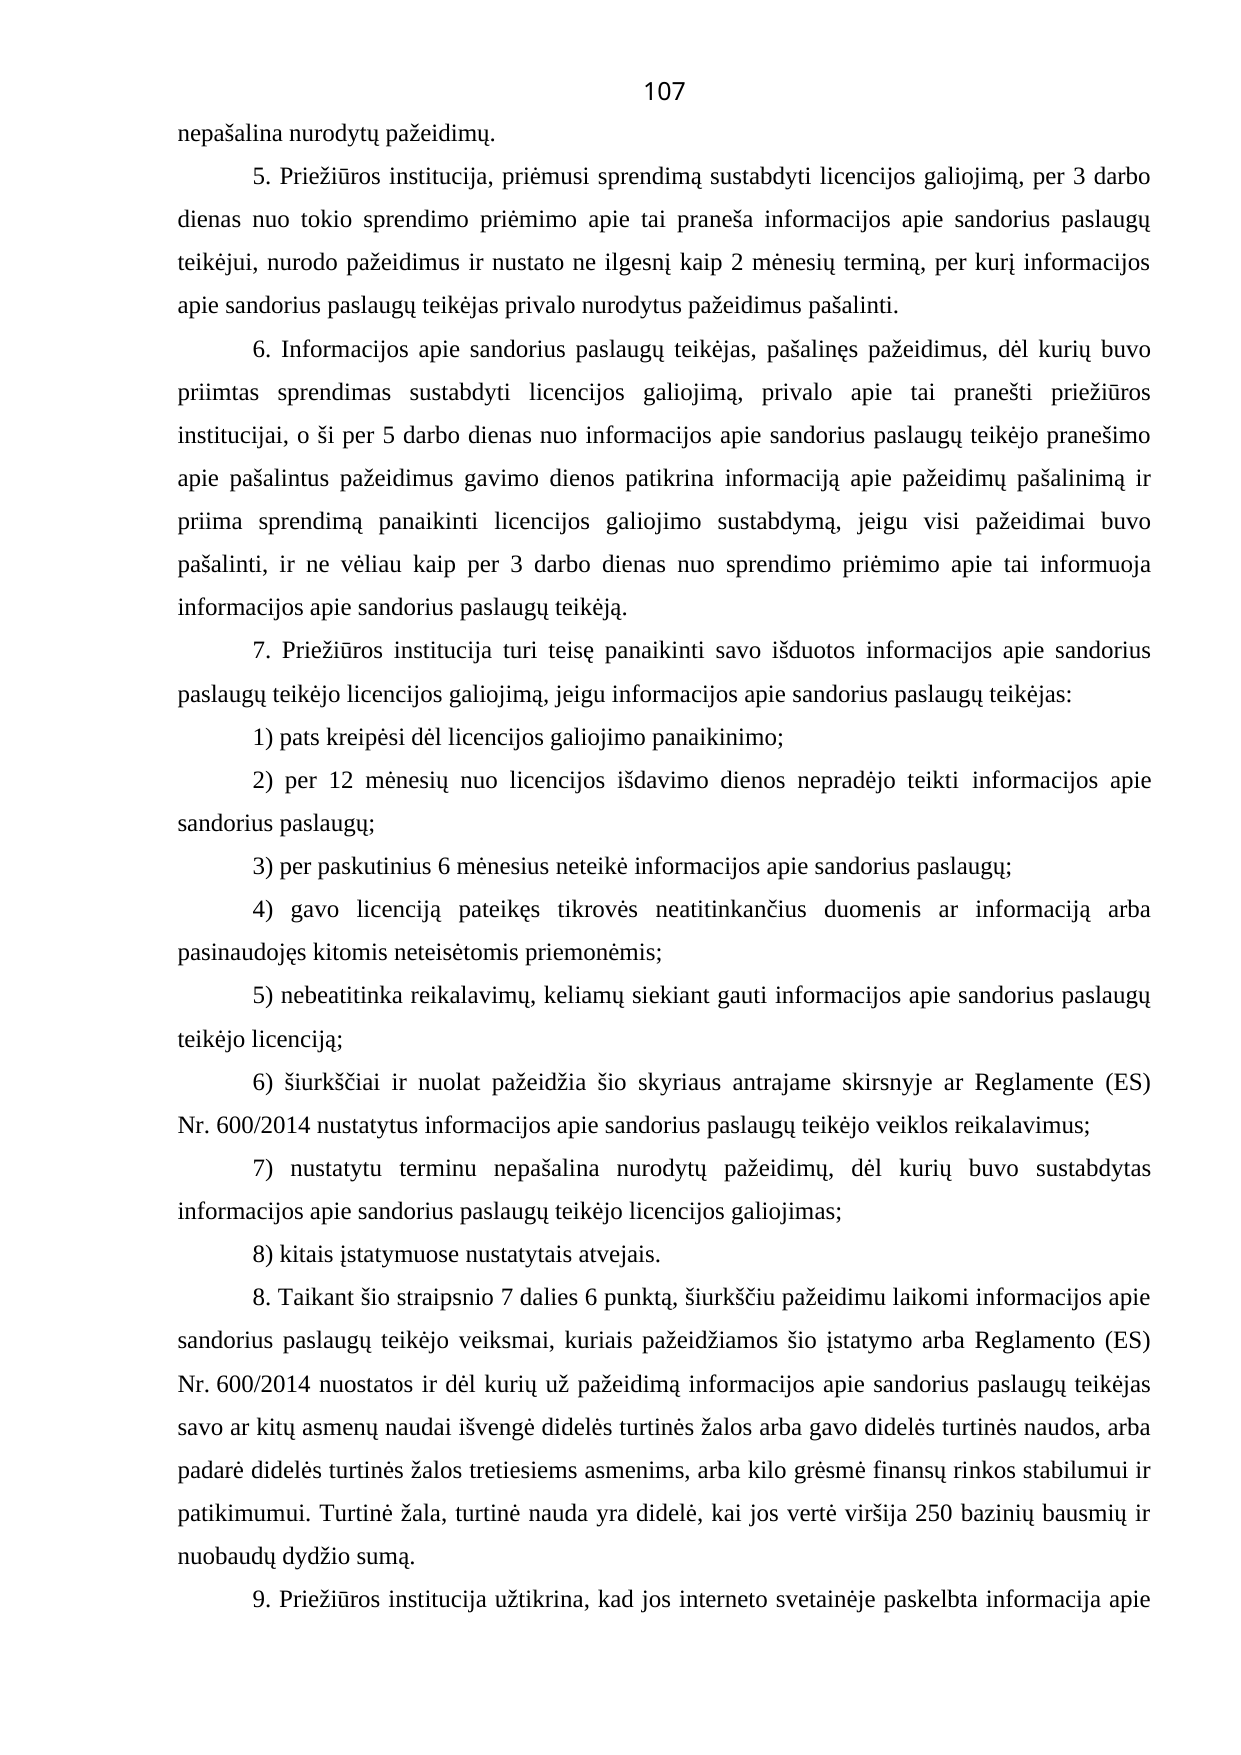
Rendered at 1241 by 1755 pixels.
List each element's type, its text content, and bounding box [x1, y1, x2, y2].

text 7) nustatytu terminu nepašalina nurodytų pažeidimų, dėl kurių buvo sustabdytas informacijos apie sandorius paslaugų teikėjo licencijos galiojimas; [177, 1153, 1152, 1225]
text 4) gavo licenciją pateikęs tikrovės neatitinkančius duomenis ar informaciją arba pasinaudojęs kitomis neteisėtomis priemonėmis; [177, 894, 1152, 966]
text 5. Priežiūros institucija, priėmusi sprendimą sustabdyti licencijos galiojimą, per 3 darbo dienas nuo tokio sprendimo priėmimo apie tai praneša informacijos apie sandorius paslaugų teikėjui, nurodo pažeidimus ir nustato ne ilgesnį kaip 2 mėnesių terminą, per kurį informacijos apie sandorius paslaugų teikėjas privalo nurodytus pažeidimus pašalinti. [177, 161, 1152, 319]
text 7. Priežiūros institucija turi teisę panaikinti savo išduotos informacijos apie sandorius paslaugų teikėjo licencijos galiojimą, jeigu informacijos apie sandorius paslaugų teikėjas: [177, 636, 1152, 707]
text 5) nebeatitinka reikalavimų, keliamų siekiant gauti informacijos apie sandorius paslaugų teikėjo licenciją; [177, 981, 1152, 1052]
text 2) per 12 mėnesių nuo licencijos išdavimo dienos nepradėjo teikti informacijos apie sandorius paslaugų; [177, 765, 1152, 837]
text nepašalina nurodytų pažeidimų. [177, 118, 1152, 147]
text 6. Informacijos apie sandorius paslaugų teikėjas, pašalinęs pažeidimus, dėl kurių buvo priimtas sprendimas sustabdyti licencijos galiojimą, privalo apie tai pranešti priežiūros institucijai, o ši per 5 darbo dienas nuo informacijos apie sandorius paslaugų teikėjo pranešimo apie pašalintus pažeidimus gavimo dienos patikrina informaciją apie pažeidimų pašalinimą ir priima sprendimą panaikinti licencijos galiojimo sustabdymą, jeigu visi pažeidimai buvo pašalinti, ir ne vėliau kaip per 3 darbo dienas nuo sprendimo priėmimo apie tai informuoja informacijos apie sandorius paslaugų teikėją. [177, 334, 1152, 621]
text 6) šiurkščiai ir nuolat pažeidžia šio skyriaus antrajame skirsnyje ar Reglamente (ES) Nr. 600/2014 nustatytus informacijos apie sandorius paslaugų teikėjo veiklos reikalavimus; [177, 1067, 1152, 1139]
text 1) pats kreipėsi dėl licencijos galiojimo panaikinimo; [177, 722, 1152, 751]
text 8. Taikant šio straipsnio 7 dalies 6 punktą, šiurkščiu pažeidimu laikomi informacijos apie sandorius paslaugų teikėjo veiksmai, kuriais pažeidžiamos šio įstatymo arba Reglamento (ES) Nr. 600/2014 nuostatos ir dėl kurių už pažeidimą informacijos apie sandorius paslaugų teikėjas savo ar kitų asmenų naudai išvengė didelės turtinės žalos arba gavo didelės turtinės naudos, arba padarė didelės turtinės žalos tretiesiems asmenims, arba kilo grėsmė finansų rinkos stabilumui ir patikimumui. Turtinė žala, turtinė nauda yra didelė, kai jos vertė viršija 250 bazinių bausmių ir nuobaudų dydžio sumą. [177, 1282, 1152, 1570]
text 8) kitais įstatymuose nustatytais atvejais. [177, 1239, 1152, 1268]
text 3) per paskutinius 6 mėnesius neteikė informacijos apie sandorius paslaugų; [177, 851, 1152, 880]
text 9. Priežiūros institucija užtikrina, kad jos interneto svetainėje paskelbta informacija apie [177, 1584, 1152, 1613]
